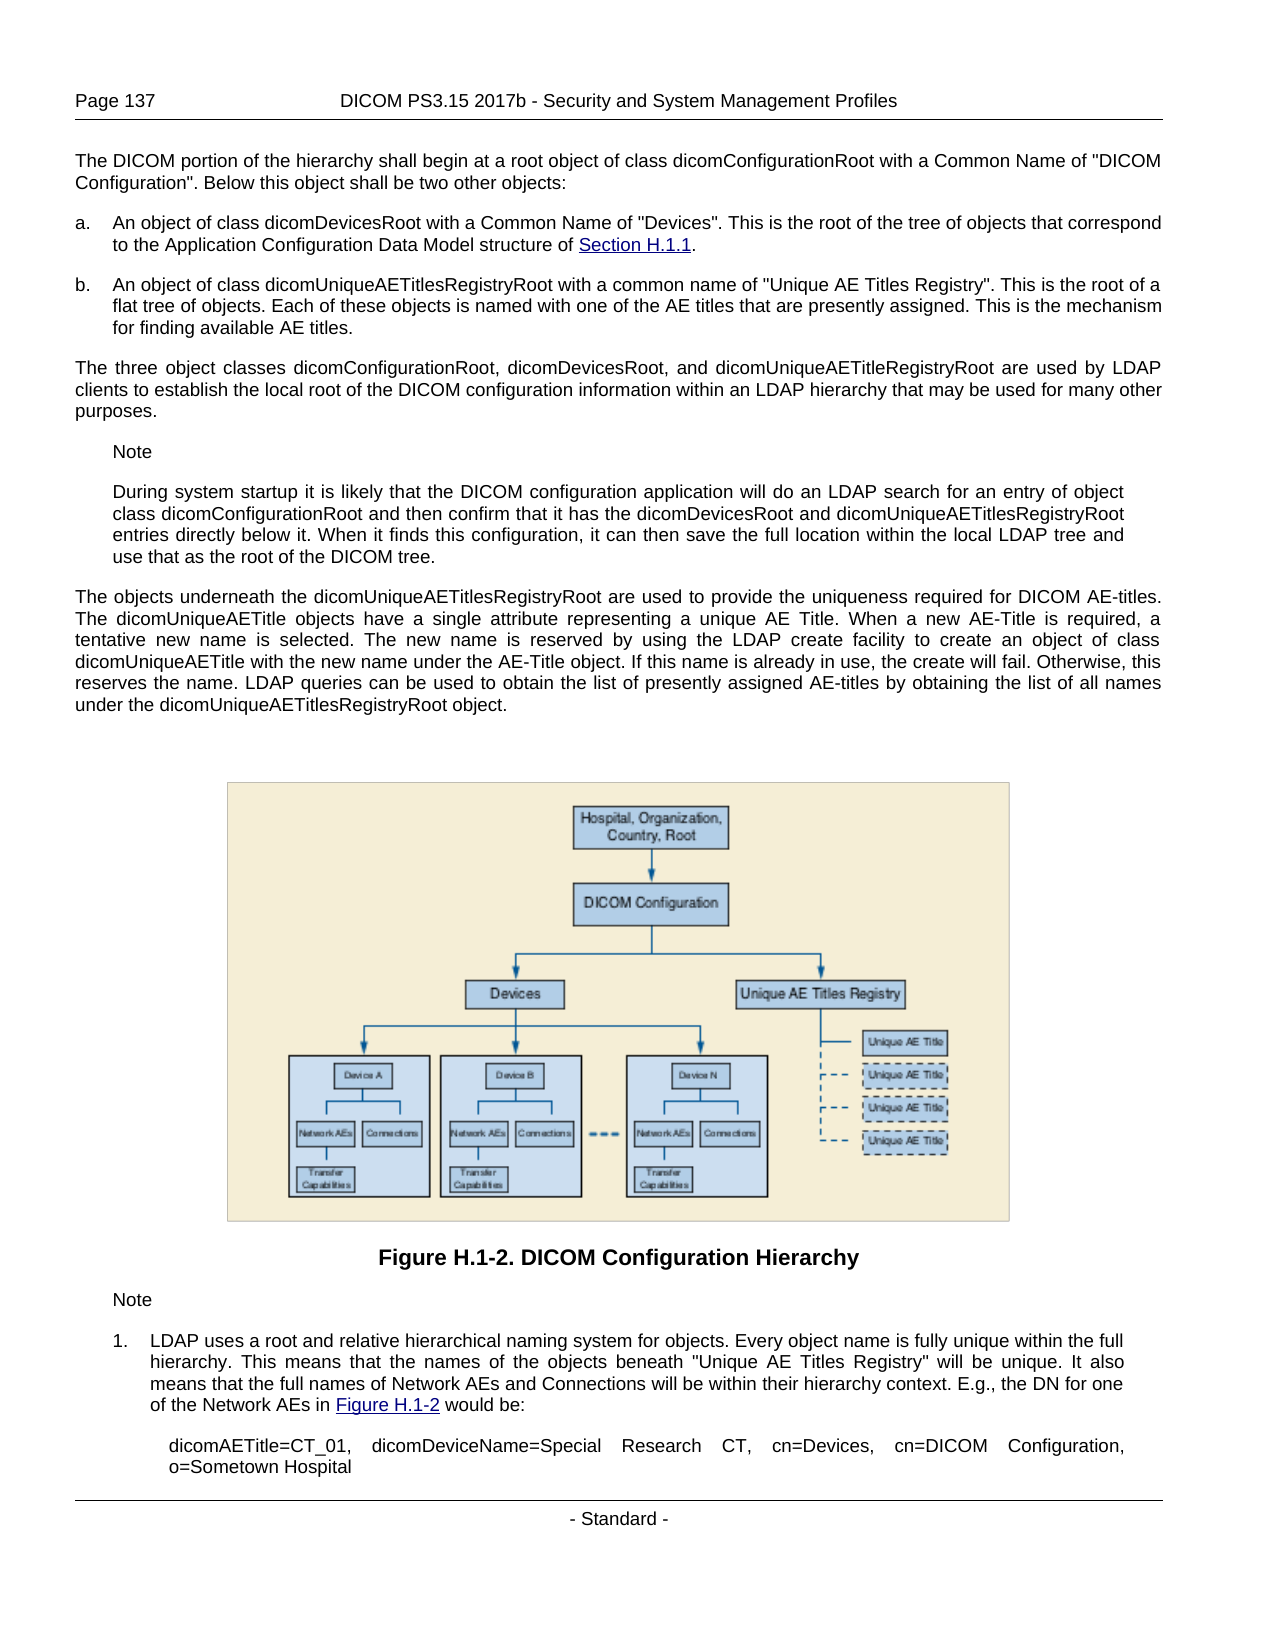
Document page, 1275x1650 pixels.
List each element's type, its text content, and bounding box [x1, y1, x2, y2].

picture [226, 781, 1011, 1223]
text The three object classes dicomConfigurationRoot, dicomDevicesRoot, and dicomUniqueAETitleRegistryRoot are used by LDAP clients to establish the local root of the DICOM configuration information within an LDAP hierarchy that may be used for many other purposes. [75, 357, 1162, 422]
list An object of class dicomUniqueAETitlesRegistryRoot with a common name of "Unique AE Titles Registry". This is the root of a flat tree of objects. Each of these objects is named with one of the AE titles that are presently assigned. This is the mechanism for finding available AE titles. [75, 274, 1162, 338]
list LDAP uses a root and relative hierarchical naming system for objects. Every object name is fully unique within the full hierarchy. This means that the names of the objects beneath "Unique AE Titles Registry" will be unique. It also means that the full names of Network AEs and Connections will be within their hierarchy context. E.g., the DN for one of the Network AEs in Figure H.1-2 would be: [112, 1329, 1125, 1416]
text Figure H.1-2. DICOM Configuration Hierarchy [75, 1245, 1162, 1271]
text During system startup it is likely that the DICOM configuration application will do an LDAP search for an entry of object class dicomConfigurationRoot and then confirm that it has the dicomDevicesRoot and dicomUniqueAETitlesRegistryRoot entries directly below it. When it finds this configuration, it can then save the full location within the local LDAP tree and use that as the root of the DICOM tree. [112, 481, 1125, 567]
text Note [112, 441, 1125, 462]
text dicomAETitle=CT_01, dicomDeviceName=Special Research CT, cn=Devices, cn=DICOM Configuration, o=Sometown Hospital [169, 1434, 1125, 1478]
text The objects underneath the dicomUniqueAETitlesRegistryRoot are used to provide the uniqueness required for DICOM AE-titles. The dicomUniqueAETitle objects have a single attribute representing a unique AE Title. When a new AE-Title is required, a tentative new name is selected. The new name is reserved by using the LDAP create facility to create an object of class dicomUniqueAETitle with the new name under the AE-Title object. If this name is already in use, the create will fail. Otherwise, this reserves the name. LDAP queries can be used to obtain the list of presently assigned AE-titles by obtaining the list of all names under the dicomUniqueAETitlesRegistryRoot object. [75, 586, 1162, 715]
text Note [112, 1289, 1125, 1311]
list An object of class dicomDevicesRoot with a Common Name of "Devices". This is the root of the tree of objects that correspond to the Application Configuration Data Model structure of Section H.1.1. [75, 212, 1162, 255]
text The DICOM portion of the hierarchy shall begin at a root object of class dicomConfigurationRoot with a Common Name of "DICOM Configuration". Below this object shall be two other objects: [75, 150, 1162, 193]
